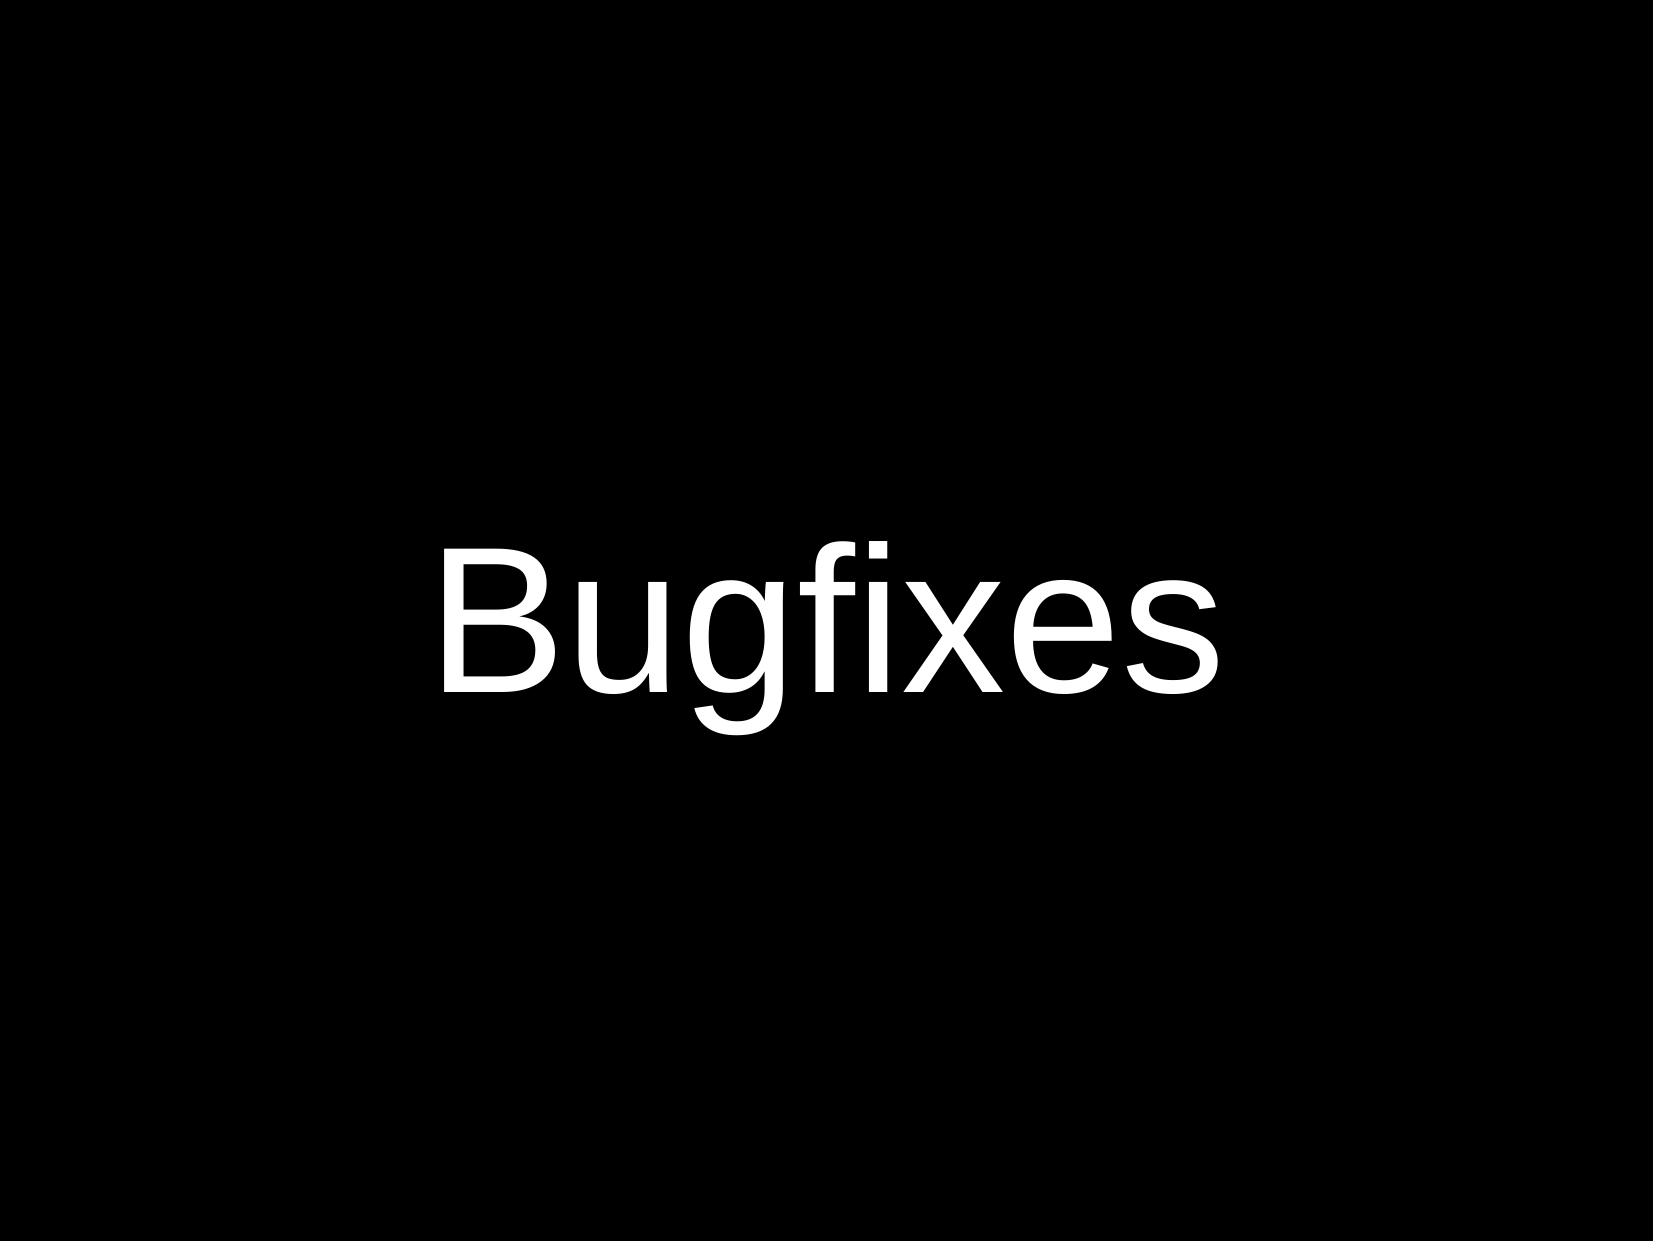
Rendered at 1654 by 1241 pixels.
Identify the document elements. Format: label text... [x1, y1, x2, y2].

title Bugfixes [82, 101, 1571, 1140]
